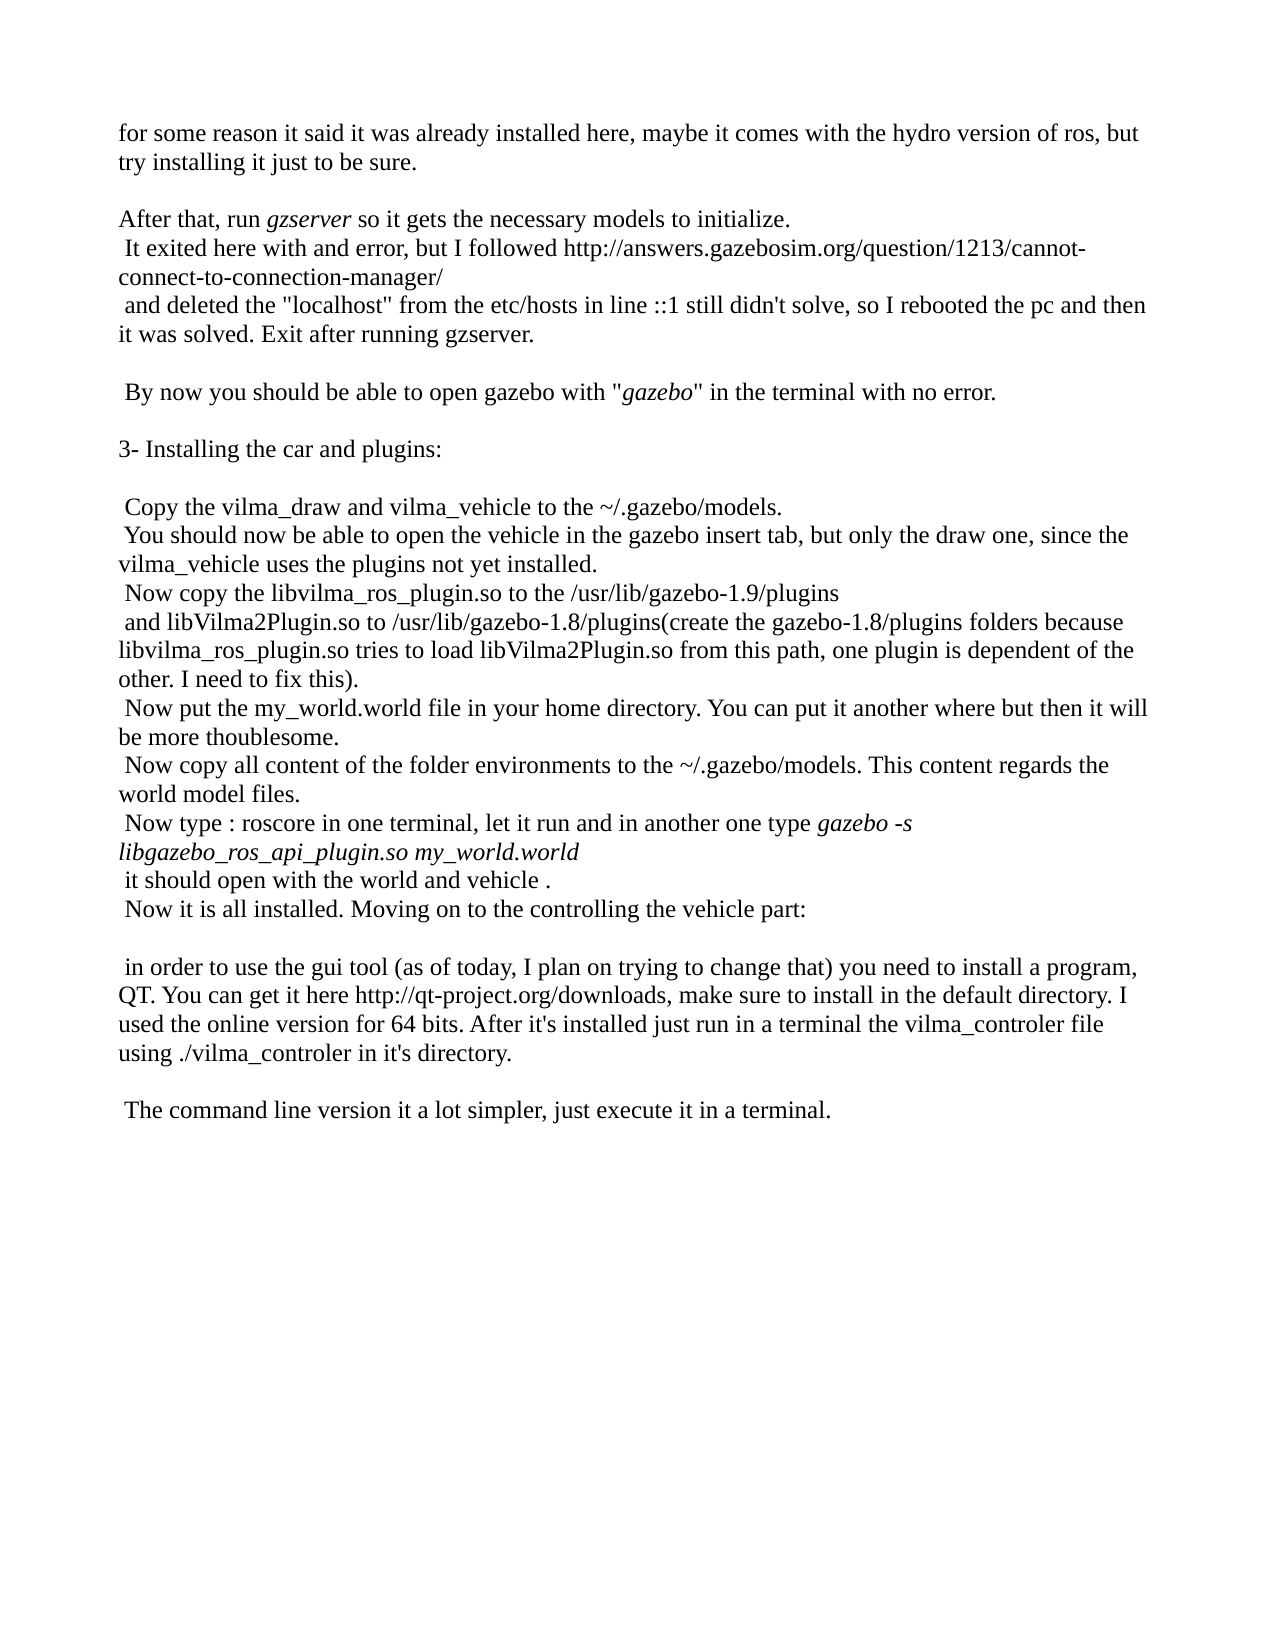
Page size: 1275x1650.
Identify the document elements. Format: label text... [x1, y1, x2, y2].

text and libVilma2Plugin.so to /usr/lib/gazebo-1.8/plugins(create the gazebo-1.8/plugins folders because libvilma_ros_plugin.so tries to load libVilma2Plugin.so from this path, one plugin is dependent of the other. I need to fix this). [118, 607, 1157, 693]
text and deleted the "localhost" from the etc/hosts in line ::1 still didn't solve, so I rebooted the pc and then it was solved. Exit after running gzserver. [118, 291, 1157, 348]
text It exited here with and error, but I followed http://answers.gazebosim.org/question/1213/cannot-connect-to-connection-manager/ [118, 233, 1157, 291]
text Now it is all installed. Moving on to the controlling the vehicle part: [118, 894, 1157, 923]
text Now type : roscore in one terminal, let it run and in another one type gazebo -s libgazebo_ros_api_plugin.so my_world.world [118, 808, 1157, 866]
text After that, run gzserver so it gets the necessary models to initialize. [118, 204, 1157, 233]
text 3- Installing the car and plugins: [118, 434, 1157, 463]
text Now put the my_world.world file in your home directory. You can put it another where but then it will be more thoublesome. [118, 693, 1157, 751]
text it should open with the world and vehicle . [118, 866, 1157, 894]
text for some reason it said it was already installed here, maybe it comes with the hydro version of ros, but try installing it just to be sure. [118, 118, 1157, 176]
text The command line version it a lot simpler, just execute it in a terminal. [118, 1096, 1157, 1124]
text in order to use the gui tool (as of today, I plan on trying to change that) you need to install a program, QT. You can get it here http://qt-project.org/downloads, make sure to install in the default directory. I used the online version for 64 bits. After it's installed just run in a terminal the vilma_controler file using ./vilma_controler in it's directory. [118, 952, 1157, 1067]
text You should now be able to open the vehicle in the gazebo insert tab, but only the draw one, since the vilma_vehicle uses the plugins not yet installed. [118, 521, 1157, 578]
text By now you should be able to open gazebo with "gazebo" in the terminal with no error. [118, 377, 1157, 406]
text Copy the vilma_draw and vilma_vehicle to the ~/.gazebo/models. [118, 492, 1157, 521]
text Now copy the libvilma_ros_plugin.so to the /usr/lib/gazebo-1.9/plugins [118, 578, 1157, 607]
text Now copy all content of the folder environments to the ~/.gazebo/models. This content regards the world model files. [118, 751, 1157, 808]
